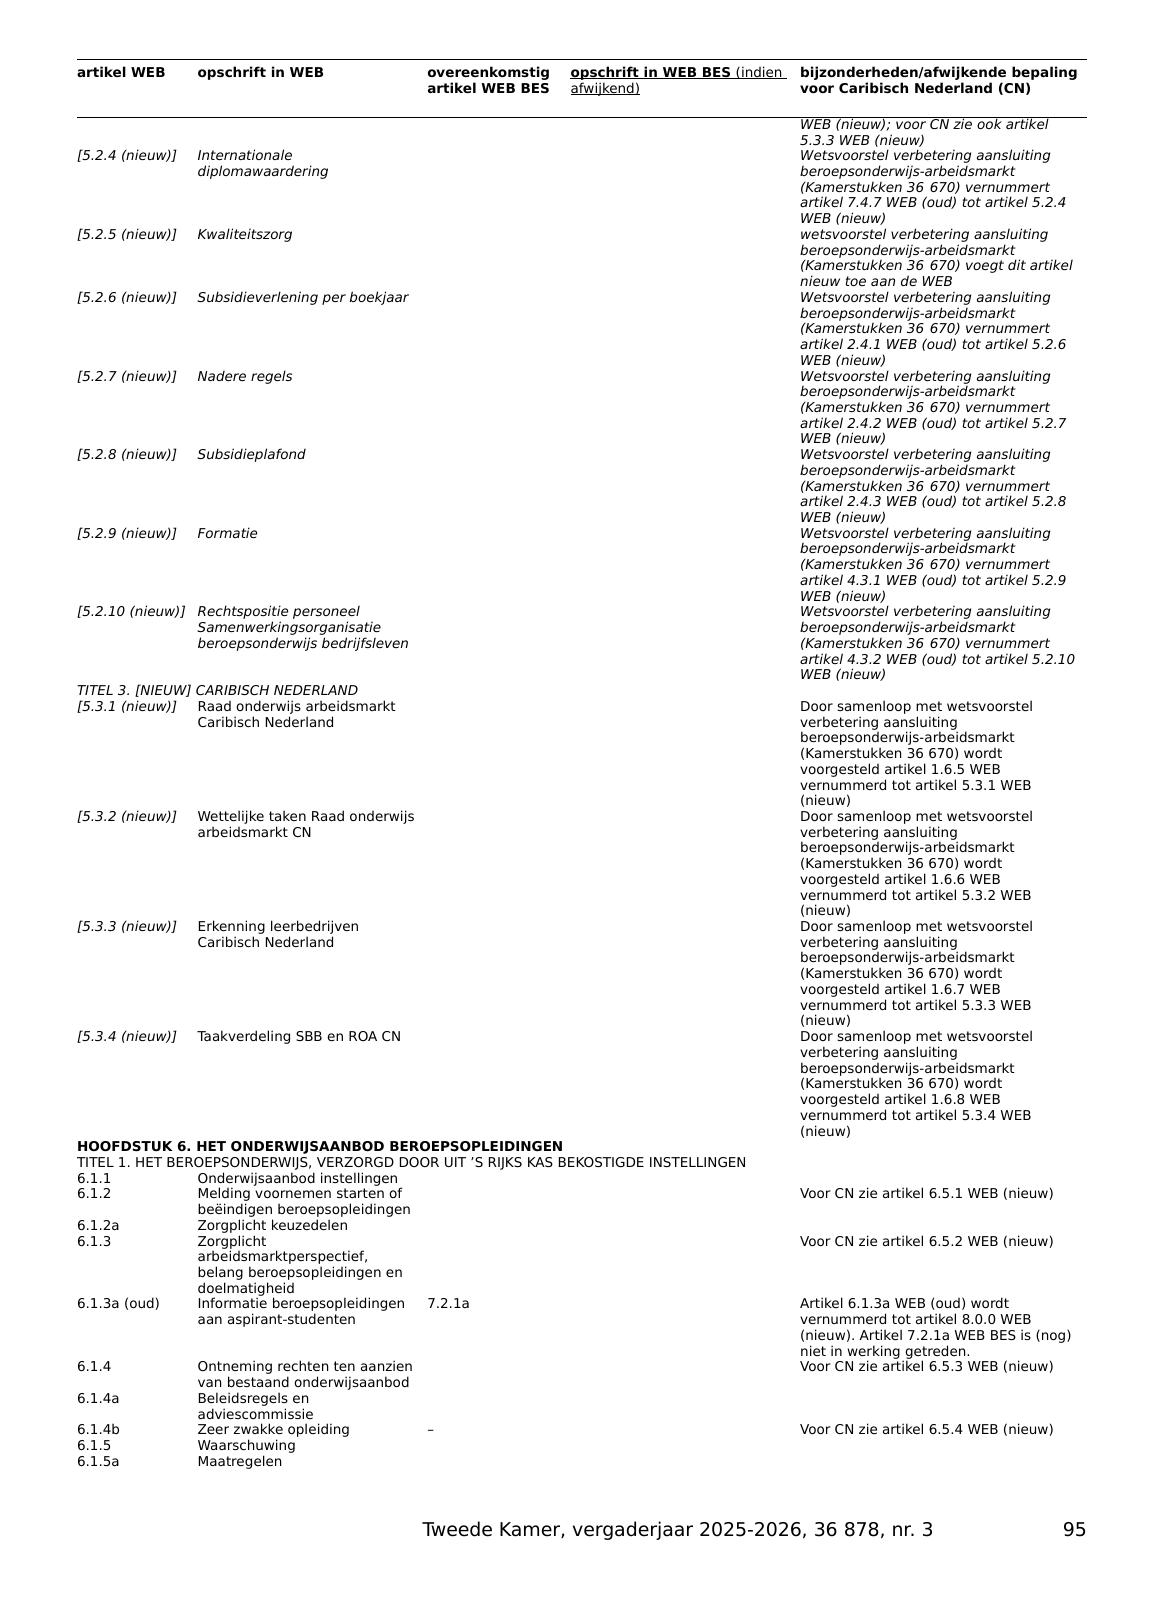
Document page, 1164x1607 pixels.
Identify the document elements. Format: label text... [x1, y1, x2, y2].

table_cell [565, 96, 794, 117]
table_cell [565, 604, 794, 683]
table_cell [794, 1454, 1087, 1469]
table_cell [5.3.3 (nieuw)] [77, 919, 191, 1029]
table_cell [794, 1391, 1087, 1422]
table_cell wetsvoorstel verbetering aansluiting beroepsonderwijs-arbeidsmarkt (Kamerstukken 36 670) voegt dit artikel nieuw toe aan de WEB [794, 227, 1087, 290]
table_cell [421, 1391, 564, 1422]
table_cell Beleidsregels en adviescommissie [191, 1391, 421, 1422]
table_cell Voor CN zie artikel 6.5.2 WEB (nieuw) [794, 1234, 1087, 1296]
table_cell Rechtspositie personeel Samenwerkingsorganisatie beroepsonderwijs bedrijfsleven [191, 604, 421, 683]
table_header artikel WEB [77, 60, 191, 96]
table_cell Wetsvoorstel verbetering aansluiting beroepsonderwijs-arbeidsmarkt (Kamerstukken 36 670) vernummert artikel 2.4.2 WEB (oud) tot artikel 5.2.7 WEB (nieuw) [794, 368, 1087, 447]
table_cell Kwaliteitszorg [191, 227, 421, 290]
table_cell [421, 1029, 564, 1139]
table_cell Nadere regels [191, 368, 421, 447]
table_cell 6.1.4a [77, 1391, 191, 1422]
table_cell 6.1.2a [77, 1218, 191, 1233]
table_cell [565, 1186, 794, 1218]
table_cell Wetsvoorstel verbetering aansluiting beroepsonderwijs-arbeidsmarkt (Kamerstukken 36 670) vernummert artikel 7.4.7 WEB (oud) tot artikel 5.2.4 WEB (nieuw) [794, 148, 1087, 227]
table_cell [565, 1171, 794, 1186]
table_cell Waarschuwing [191, 1438, 421, 1454]
table_cell 6.1.5 [77, 1438, 191, 1454]
table_cell [421, 699, 564, 809]
table_cell [421, 1234, 564, 1296]
table_cell [5.2.6 (nieuw)] [77, 290, 191, 368]
table_cell [565, 1422, 794, 1438]
table_cell Artikel 6.1.3a WEB (oud) wordt vernummerd tot artikel 8.0.0 WEB (nieuw). Artikel 7.2.1a WEB BES is (nog) niet in werking getreden. [794, 1296, 1087, 1359]
table_cell Zorgplicht keuzedelen [191, 1218, 421, 1233]
table_cell [565, 1218, 794, 1233]
table_cell [565, 290, 794, 368]
table_cell Door samenloop met wetsvoorstel verbetering aansluiting beroepsonderwijs-arbeidsmarkt (Kamerstukken 36 670) wordt voorgesteld artikel 1.6.5 WEB vernummerd tot artikel 5.3.1 WEB (nieuw) [794, 699, 1087, 809]
table_cell Voor CN zie artikel 6.5.3 WEB (nieuw) [794, 1359, 1087, 1391]
table_cell [565, 368, 794, 447]
table_cell [191, 118, 421, 148]
table_cell Taakverdeling SBB en ROA CN [191, 1029, 421, 1139]
table_cell 6.1.5a [77, 1454, 191, 1469]
table_cell [565, 118, 794, 148]
table_cell Door samenloop met wetsvoorstel verbetering aansluiting beroepsonderwijs-arbeidsmarkt (Kamerstukken 36 670) wordt voorgesteld artikel 1.6.7 WEB vernummerd tot artikel 5.3.3 WEB (nieuw) [794, 919, 1087, 1029]
table_cell [421, 1186, 564, 1218]
table_cell [421, 227, 564, 290]
table_cell [421, 1454, 564, 1469]
table_cell [421, 919, 564, 1029]
table_cell [421, 148, 564, 227]
table_cell Zeer zwakke opleiding [191, 1422, 421, 1438]
table_cell [421, 1438, 564, 1454]
table_cell [421, 368, 564, 447]
table_cell [421, 118, 564, 148]
table_cell [5.3.2 (nieuw)] [77, 809, 191, 919]
table_cell [565, 447, 794, 526]
table_header overeenkomstig artikel WEB BES [421, 60, 564, 96]
table_cell [565, 1359, 794, 1391]
table_cell Ontneming rechten ten aanzien van bestaand onderwijsaanbod [191, 1359, 421, 1391]
table_cell Onderwijsaanbod instellingen [191, 1171, 421, 1186]
table_cell [191, 96, 421, 117]
table_cell Wettelijke taken Raad onderwijs arbeidsmarkt CN [191, 809, 421, 919]
table_cell [565, 227, 794, 290]
table_cell Internationale diplomawaardering [191, 148, 421, 227]
table_cell HOOFDSTUK 6. HET ONDERWIJSAANBOD BEROEPSOPLEIDINGEN [77, 1139, 794, 1155]
table_cell Wetsvoorstel verbetering aansluiting beroepsonderwijs-arbeidsmarkt (Kamerstukken 36 670) vernummert artikel 4.3.2 WEB (oud) tot artikel 5.2.10 WEB (nieuw) [794, 604, 1087, 683]
table_cell 7.2.1a [421, 1296, 564, 1359]
table_header opschrift in WEB [191, 60, 421, 96]
table_cell [565, 699, 794, 809]
table_cell Subsidieplafond [191, 447, 421, 526]
table_cell TITEL 3. [NIEUW] CARIBISCH NEDERLAND [77, 683, 794, 699]
table_cell [421, 1218, 564, 1233]
table_cell [794, 1171, 1087, 1186]
table_cell [421, 447, 564, 526]
table_cell Maatregelen [191, 1454, 421, 1469]
table_cell [794, 1139, 1087, 1155]
table_cell [565, 148, 794, 227]
table_cell 6.1.4 [77, 1359, 191, 1391]
table_cell [421, 1359, 564, 1391]
table_cell 6.1.3 [77, 1234, 191, 1296]
table_cell Informatie beroepsopleidingen aan aspirant-studenten [191, 1296, 421, 1359]
table_cell Door samenloop met wetsvoorstel verbetering aansluiting beroepsonderwijs-arbeidsmarkt (Kamerstukken 36 670) wordt voorgesteld artikel 1.6.8 WEB vernummerd tot artikel 5.3.4 WEB (nieuw) [794, 1029, 1087, 1139]
table_cell TITEL 1. HET BEROEPSONDERWIJS, VERZORGD DOOR UIT ’S RIJKS KAS BEKOSTIGDE INSTELLINGEN [77, 1155, 794, 1171]
table_cell [565, 1391, 794, 1422]
table_cell WEB (nieuw); voor CN zie ook artikel 5.3.3 WEB (nieuw) [794, 118, 1087, 148]
table_cell [5.3.1 (nieuw)] [77, 699, 191, 809]
table_cell [5.2.9 (nieuw)] [77, 526, 191, 604]
table_header opschrift in WEB BES (indien afwijkend) [565, 60, 794, 96]
table_cell – [421, 1422, 564, 1438]
table_cell [5.2.5 (nieuw)] [77, 227, 191, 290]
table_cell [565, 919, 794, 1029]
table_cell [794, 1438, 1087, 1454]
table_cell Door samenloop met wetsvoorstel verbetering aansluiting beroepsonderwijs-arbeidsmarkt (Kamerstukken 36 670) wordt voorgesteld artikel 1.6.6 WEB vernummerd tot artikel 5.3.2 WEB (nieuw) [794, 809, 1087, 919]
table_cell Zorgplicht arbeidsmarktperspectief, belang beroepsopleidingen en doelmatigheid [191, 1234, 421, 1296]
table_cell [5.2.8 (nieuw)] [77, 447, 191, 526]
table_cell [5.3.4 (nieuw)] [77, 1029, 191, 1139]
table_cell Voor CN zie artikel 6.5.1 WEB (nieuw) [794, 1186, 1087, 1218]
table_cell Subsidieverlening per boekjaar [191, 290, 421, 368]
table_cell [565, 809, 794, 919]
table_cell [5.2.4 (nieuw)] [77, 148, 191, 227]
table_cell [421, 604, 564, 683]
table_cell 6.1.3a (oud) [77, 1296, 191, 1359]
table_cell [794, 1218, 1087, 1233]
table_cell 6.1.4b [77, 1422, 191, 1438]
table_cell [77, 96, 191, 117]
table_cell [794, 96, 1087, 117]
table_cell Wetsvoorstel verbetering aansluiting beroepsonderwijs-arbeidsmarkt (Kamerstukken 36 670) vernummert artikel 2.4.1 WEB (oud) tot artikel 5.2.6 WEB (nieuw) [794, 290, 1087, 368]
table_cell Wetsvoorstel verbetering aansluiting beroepsonderwijs-arbeidsmarkt (Kamerstukken 36 670) vernummert artikel 4.3.1 WEB (oud) tot artikel 5.2.9 WEB (nieuw) [794, 526, 1087, 604]
table_cell [565, 1296, 794, 1359]
table_cell [421, 1171, 564, 1186]
table_cell [565, 526, 794, 604]
table_cell Raad onderwijs arbeidsmarkt Caribisch Nederland [191, 699, 421, 809]
table_cell [565, 1454, 794, 1469]
table_cell [421, 96, 564, 117]
table_cell 6.1.2 [77, 1186, 191, 1218]
table_header bijzonderheden/afwijkende bepaling voor Caribisch Nederland (CN) [794, 60, 1087, 96]
table_cell [421, 526, 564, 604]
table_cell 6.1.1 [77, 1171, 191, 1186]
table_cell [565, 1029, 794, 1139]
table_cell [421, 809, 564, 919]
table_cell [565, 1234, 794, 1296]
table_cell [421, 290, 564, 368]
table_cell Formatie [191, 526, 421, 604]
table_cell [5.2.10 (nieuw)] [77, 604, 191, 683]
table_cell Melding voornemen starten of beëindigen beroepsopleidingen [191, 1186, 421, 1218]
table_cell Wetsvoorstel verbetering aansluiting beroepsonderwijs-arbeidsmarkt (Kamerstukken 36 670) vernummert artikel 2.4.3 WEB (oud) tot artikel 5.2.8 WEB (nieuw) [794, 447, 1087, 526]
table_cell Erkenning leerbedrijven Caribisch Nederland [191, 919, 421, 1029]
table_cell [794, 683, 1087, 699]
table_cell Voor CN zie artikel 6.5.4 WEB (nieuw) [794, 1422, 1087, 1438]
table_cell [565, 1438, 794, 1454]
table_cell [794, 1155, 1087, 1171]
table_cell [77, 118, 191, 148]
table_cell [5.2.7 (nieuw)] [77, 368, 191, 447]
